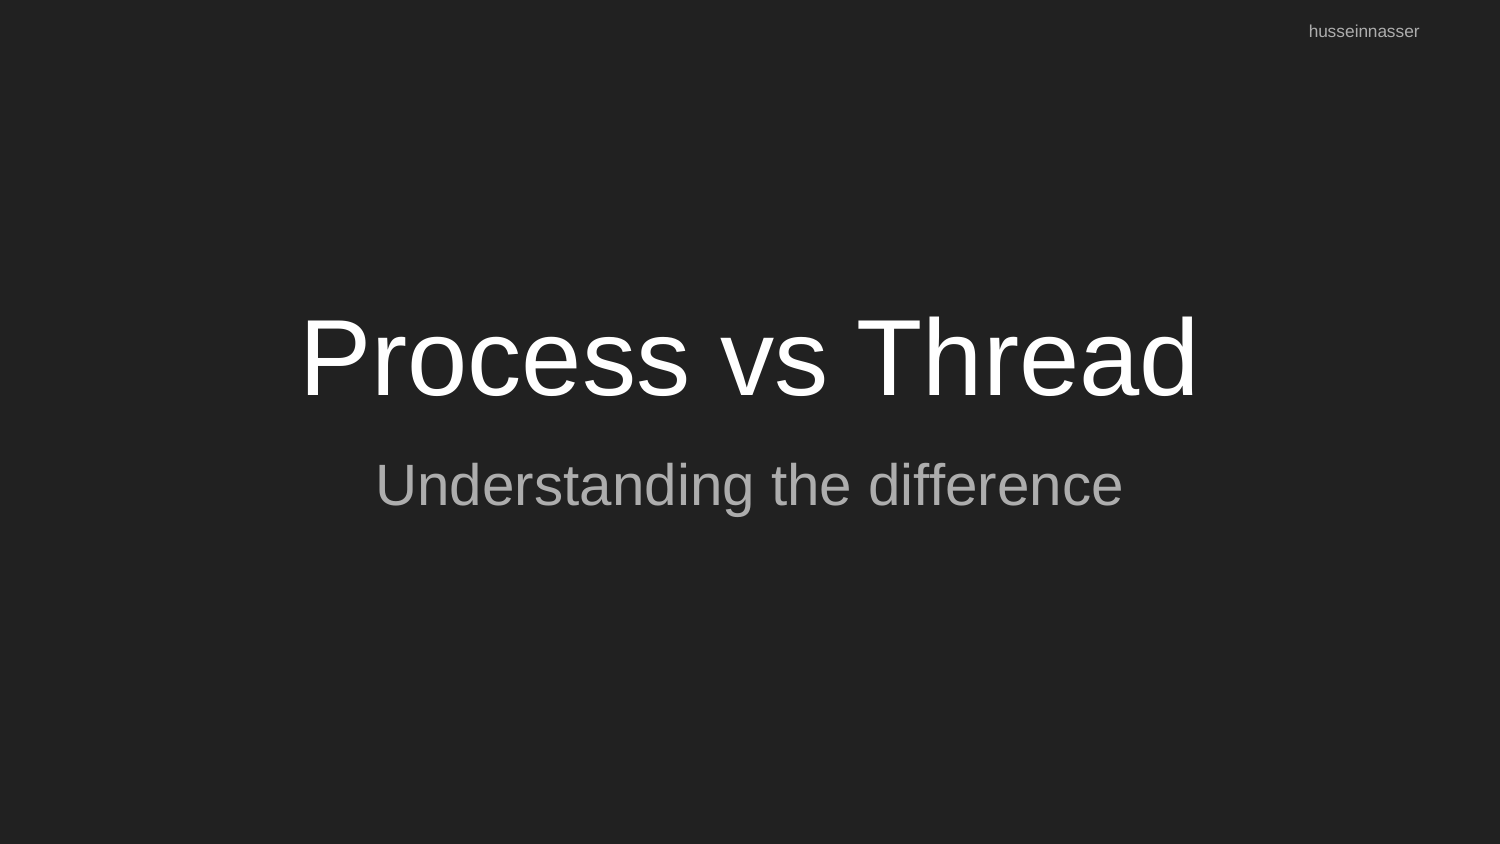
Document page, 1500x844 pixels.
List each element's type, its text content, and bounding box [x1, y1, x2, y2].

subtitle husseinnasser [1236, 11, 1492, 53]
subtitle Understanding the difference [51, 432, 1449, 563]
title Process vs Thread [51, 95, 1449, 432]
